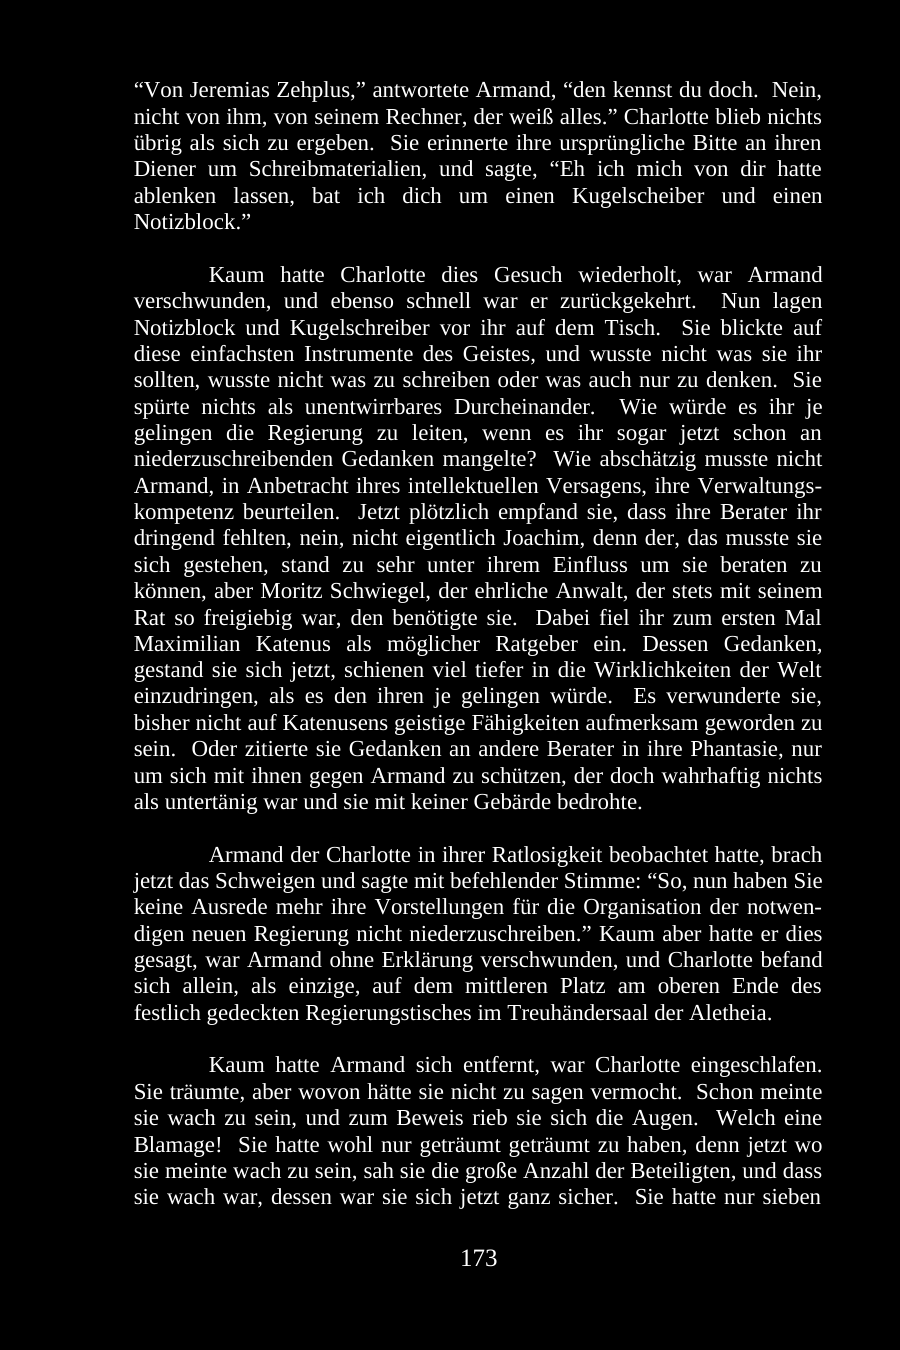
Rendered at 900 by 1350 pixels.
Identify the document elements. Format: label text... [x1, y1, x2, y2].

text “Von Jeremias Zehplus,” antwortete Armand, “den kennst du doch. Nein, nicht von ihm, von seinem Rechner, der weiß alles.” Charlotte blieb nichts übrig als sich zu ergeben. Sie erinnerte ihre ursprüngliche Bitte an ihren Diener um Schreibmaterialien, und sagte, “Eh ich mich von dir hatte ablenken lassen, bat ich dich um einen Kugelscheiber und einen Notizblock.” [133, 76, 823, 234]
text Armand der Charlotte in ihrer Ratlosigkeit beobachtet hatte, brach jetzt das Schweigen und sagte mit befehlender Stimme: “So, nun haben Sie keine Ausrede mehr ihre Vorstellungen für die Organisation der notwen-digen neuen Regierung nicht niederzuschreiben.” Kaum aber hatte er dies gesagt, war Armand ohne Erklärung verschwunden, und Charlotte befand sich allein, als einzige, auf dem mittleren Platz am oberen Ende des festlich gedeckten Regierungstisches im Treuhändersaal der Aletheia. [133, 841, 823, 1025]
text Kaum hatte Armand sich entfernt, war Charlotte eingeschlafen. Sie träumte, aber wovon hätte sie nicht zu sagen vermocht. Schon meinte sie wach zu sein, und zum Beweis rieb sie sich die Augen. Welch eine Blamage! Sie hatte wohl nur geträumt geträumt zu haben, denn jetzt wo sie meinte wach zu sein, sah sie die große Anzahl der Beteiligten, und dass sie wach war, dessen war sie sich jetzt ganz sicher. Sie hatte nur sieben [133, 1052, 823, 1210]
text Kaum hatte Charlotte dies Gesuch wiederholt, war Armand verschwunden, und ebenso schnell war er zurückgekehrt. Nun lagen Notizblock und Kugelschreiber vor ihr auf dem Tisch. Sie blickte auf diese einfachsten Instrumente des Geistes, und wusste nicht was sie ihr sollten, wusste nicht was zu schreiben oder was auch nur zu denken. Sie spürte nichts als unentwirrbares Durcheinander. Wie würde es ihr je gelingen die Regierung zu leiten, wenn es ihr sogar jetzt schon an niederzuschreibenden Gedanken mangelte? Wie abschätzig musste nicht Armand, in Anbetracht ihres intellektuellen Versagens, ihre Verwaltungs-kompetenz beurteilen. Jetzt plötzlich empfand sie, dass ihre Berater ihr dringend fehlten, nein, nicht eigentlich Joachim, denn der, das musste sie sich gestehen, stand zu sehr unter ihrem Einfluss um sie beraten zu können, aber Moritz Schwiegel, der ehrliche Anwalt, der stets mit seinem Rat so freigiebig war, den benötigte sie. Dabei fiel ihr zum ersten Mal Maximilian Katenus als möglicher Ratgeber ein. Dessen Gedanken, gestand sie sich jetzt, schienen viel tiefer in die Wirklichkeiten der Welt einzudringen, als es den ihren je gelingen würde. Es verwunderte sie, bisher nicht auf Katenusens geistige Fähigkeiten aufmerksam geworden zu sein. Oder zitierte sie Gedanken an andere Berater in ihre Phantasie, nur um sich mit ihnen gegen Armand zu schützen, der doch wahrhaftig nichts als untertänig war und sie mit keiner Gebärde bedrohte. [133, 261, 823, 814]
